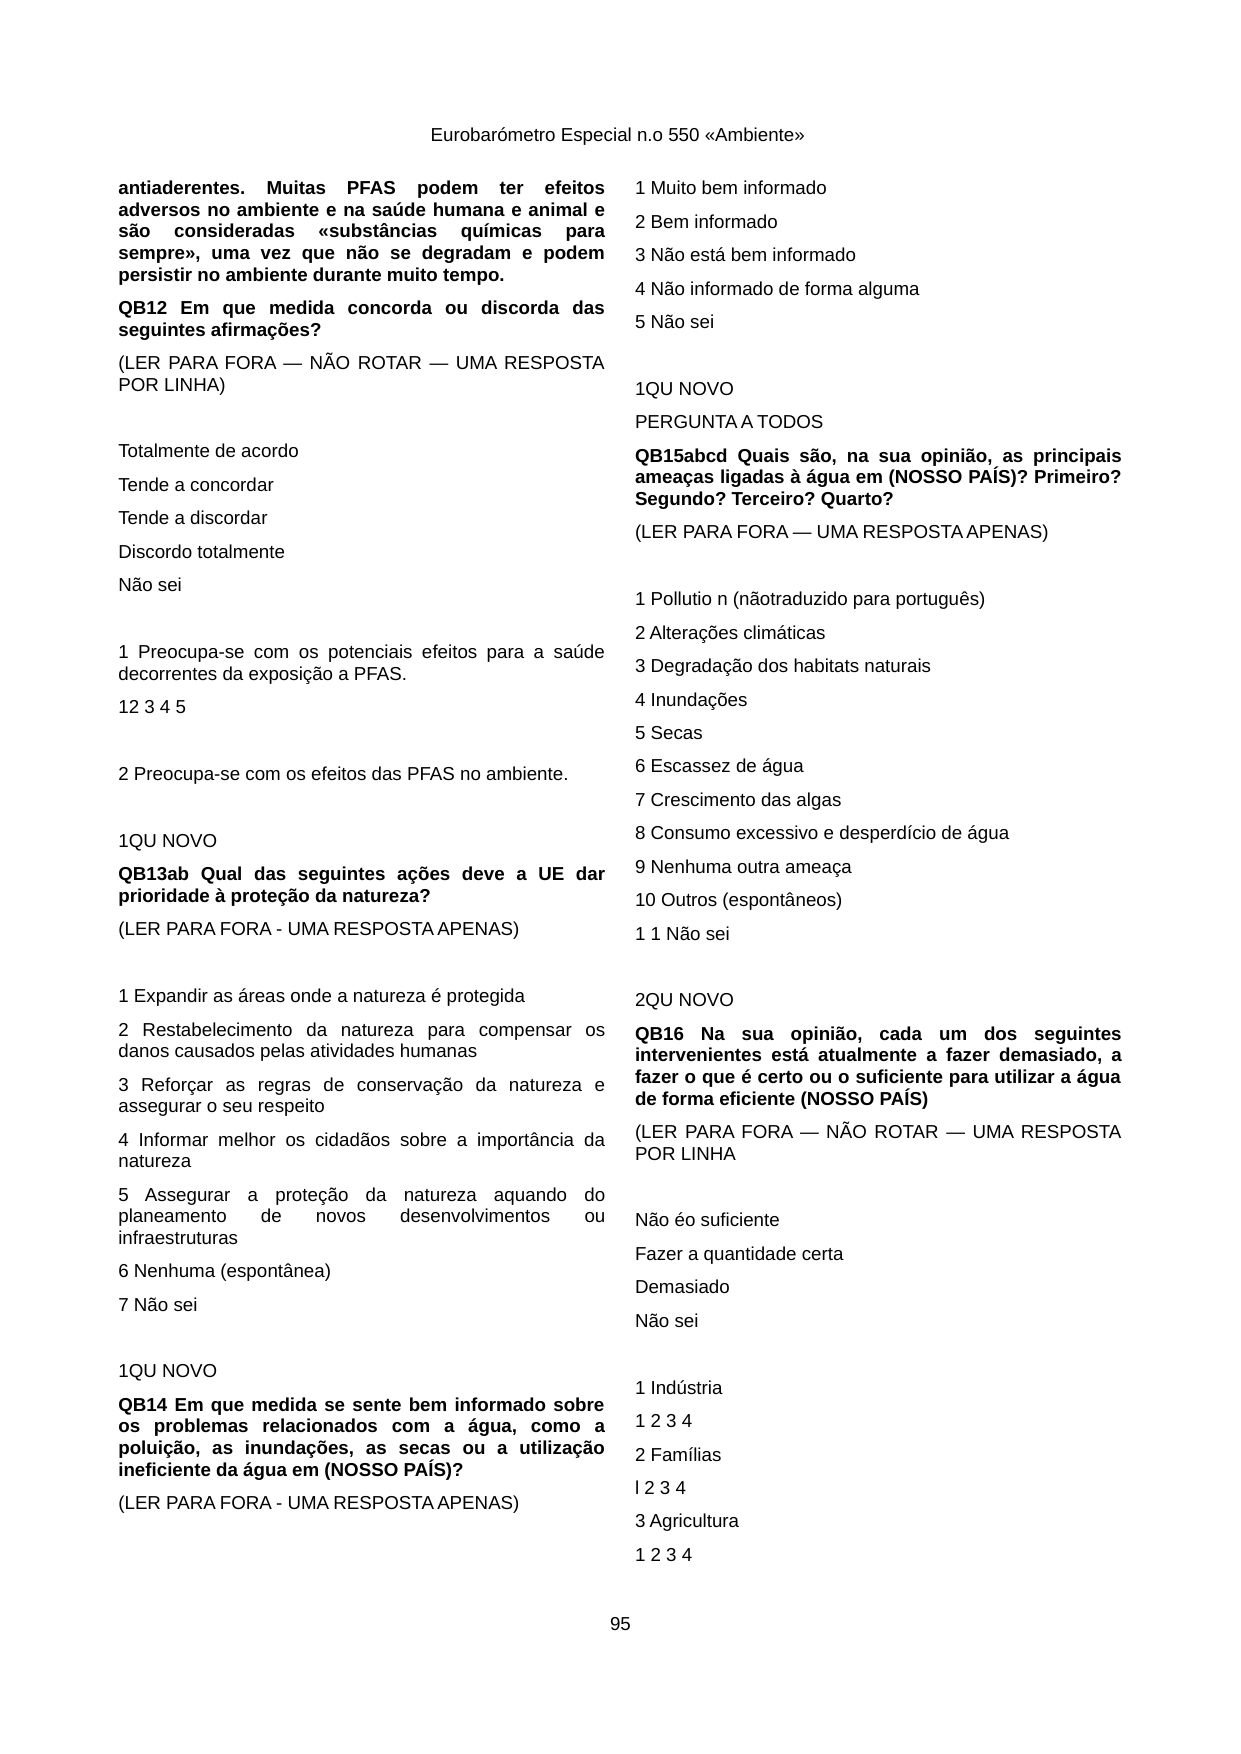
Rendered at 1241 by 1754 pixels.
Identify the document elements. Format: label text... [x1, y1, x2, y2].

text QB14 Em que medida se sente bem informado sobre os problemas relacionados com a água, como a poluição, as inundações, as secas ou a utilização ineficiente da água em (NOSSO PAÍS)? [118, 1394, 605, 1480]
text 6 Nenhuma (espontânea) [118, 1260, 605, 1281]
text 2 Bem informado [635, 211, 1122, 232]
text 2 Restabelecimento da natureza para compensar os danos causados pelas atividades humanas [118, 1018, 605, 1061]
text Totalmente de acordo [118, 440, 605, 462]
text 12 3 4 5 [118, 696, 605, 717]
text 5 Não sei [635, 311, 1122, 332]
text 3 Agricultura [635, 1510, 1122, 1532]
text 1 Muito bem informado [635, 177, 1122, 199]
text 4 Inundações [635, 688, 1122, 710]
text 9 Nenhuma outra ameaça [635, 856, 1122, 877]
text Demasiado [635, 1276, 1122, 1298]
text Fazer a quantidade certa [635, 1243, 1122, 1264]
text QB13ab Qual das seguintes ações deve a UE dar prioridade à proteção da natureza? [118, 863, 605, 906]
text (LER PARA FORA — NÃO ROTAR — UMA RESPOSTA POR LINHA [635, 1121, 1122, 1164]
text l 2 3 4 [635, 1477, 1122, 1498]
text 2QU NOVO [635, 989, 1122, 1011]
text 1 Preocupa-se com os potenciais efeitos para a saúde decorrentes da exposição a PFAS. [118, 641, 605, 684]
text 3 Reforçar as regras de conservação da natureza e assegurar o seu respeito [118, 1073, 605, 1116]
text Não éo suficiente [635, 1209, 1122, 1231]
text 1 2 3 4 [635, 1544, 1122, 1565]
text QB12 Em que medida concorda ou discorda das seguintes afirmações? [118, 297, 605, 340]
text 3 Não está bem informado [635, 244, 1122, 266]
text 1 Expandir as áreas onde a natureza é protegida [118, 985, 605, 1006]
text 1 2 3 4 [635, 1410, 1122, 1431]
text 2 Preocupa-se com os efeitos das PFAS no ambiente. [118, 763, 605, 784]
text QB16 Na sua opinião, cada um dos seguintes intervenientes está atualmente a fazer demasiado, a fazer o que é certo ou o suficiente para utilizar a água de forma eficiente (NOSSO PAÍS) [635, 1023, 1122, 1109]
text Não sei [118, 574, 605, 596]
text 5 Assegurar a proteção da natureza aquando do planeamento de novos desenvolvimentos ou infraestruturas [118, 1183, 605, 1248]
text (LER PARA FORA — UMA RESPOSTA APENAS) [635, 521, 1122, 543]
text 3 Degradação dos habitats naturais [635, 655, 1122, 676]
text Discordo totalmente [118, 541, 605, 562]
text 1QU NOVO [118, 829, 605, 851]
text Tende a discordar [118, 507, 605, 529]
text (LER PARA FORA - UMA RESPOSTA APENAS) [118, 1492, 605, 1513]
text Tende a concordar [118, 474, 605, 495]
text 5 Secas [635, 722, 1122, 743]
text 1 Pollutio n (nãotraduzido para português) [635, 588, 1122, 609]
text 4 Não informado de forma alguma [635, 277, 1122, 299]
text 2 Alterações climáticas [635, 621, 1122, 643]
text 7 Crescimento das algas [635, 789, 1122, 810]
text 4 Informar melhor os cidadãos sobre a importância da natureza [118, 1128, 605, 1171]
text 8 Consumo excessivo e desperdício de água [635, 822, 1122, 844]
text 6 Escassez de água [635, 755, 1122, 777]
text (LER PARA FORA — NÃO ROTAR — UMA RESPOSTA POR LINHA) [118, 352, 605, 395]
text 7 Não sei [118, 1293, 605, 1315]
text 1QU NOVO [118, 1360, 605, 1382]
text 1 Indústria [635, 1376, 1122, 1398]
text QB15abcd Quais são, na sua opinião, as principais ameaças ligadas à água em (NOSSO PAÍS)? Primeiro? Segundo? Terceiro? Quarto? [635, 444, 1122, 509]
text antiaderentes. Muitas PFAS podem ter efeitos adversos no ambiente e na saúde humana e animal e são consideradas «substâncias químicas para sempre», uma vez que não se degradam e podem persistir no ambiente durante muito tempo. [118, 177, 605, 285]
text Não sei [635, 1309, 1122, 1331]
text 10 Outros (espontâneos) [635, 889, 1122, 911]
text 2 Famílias [635, 1443, 1122, 1465]
text (LER PARA FORA - UMA RESPOSTA APENAS) [118, 918, 605, 939]
text 1QU NOVO [635, 378, 1122, 399]
text PERGUNTA A TODOS [635, 411, 1122, 433]
text 1 1 Não sei [635, 922, 1122, 944]
